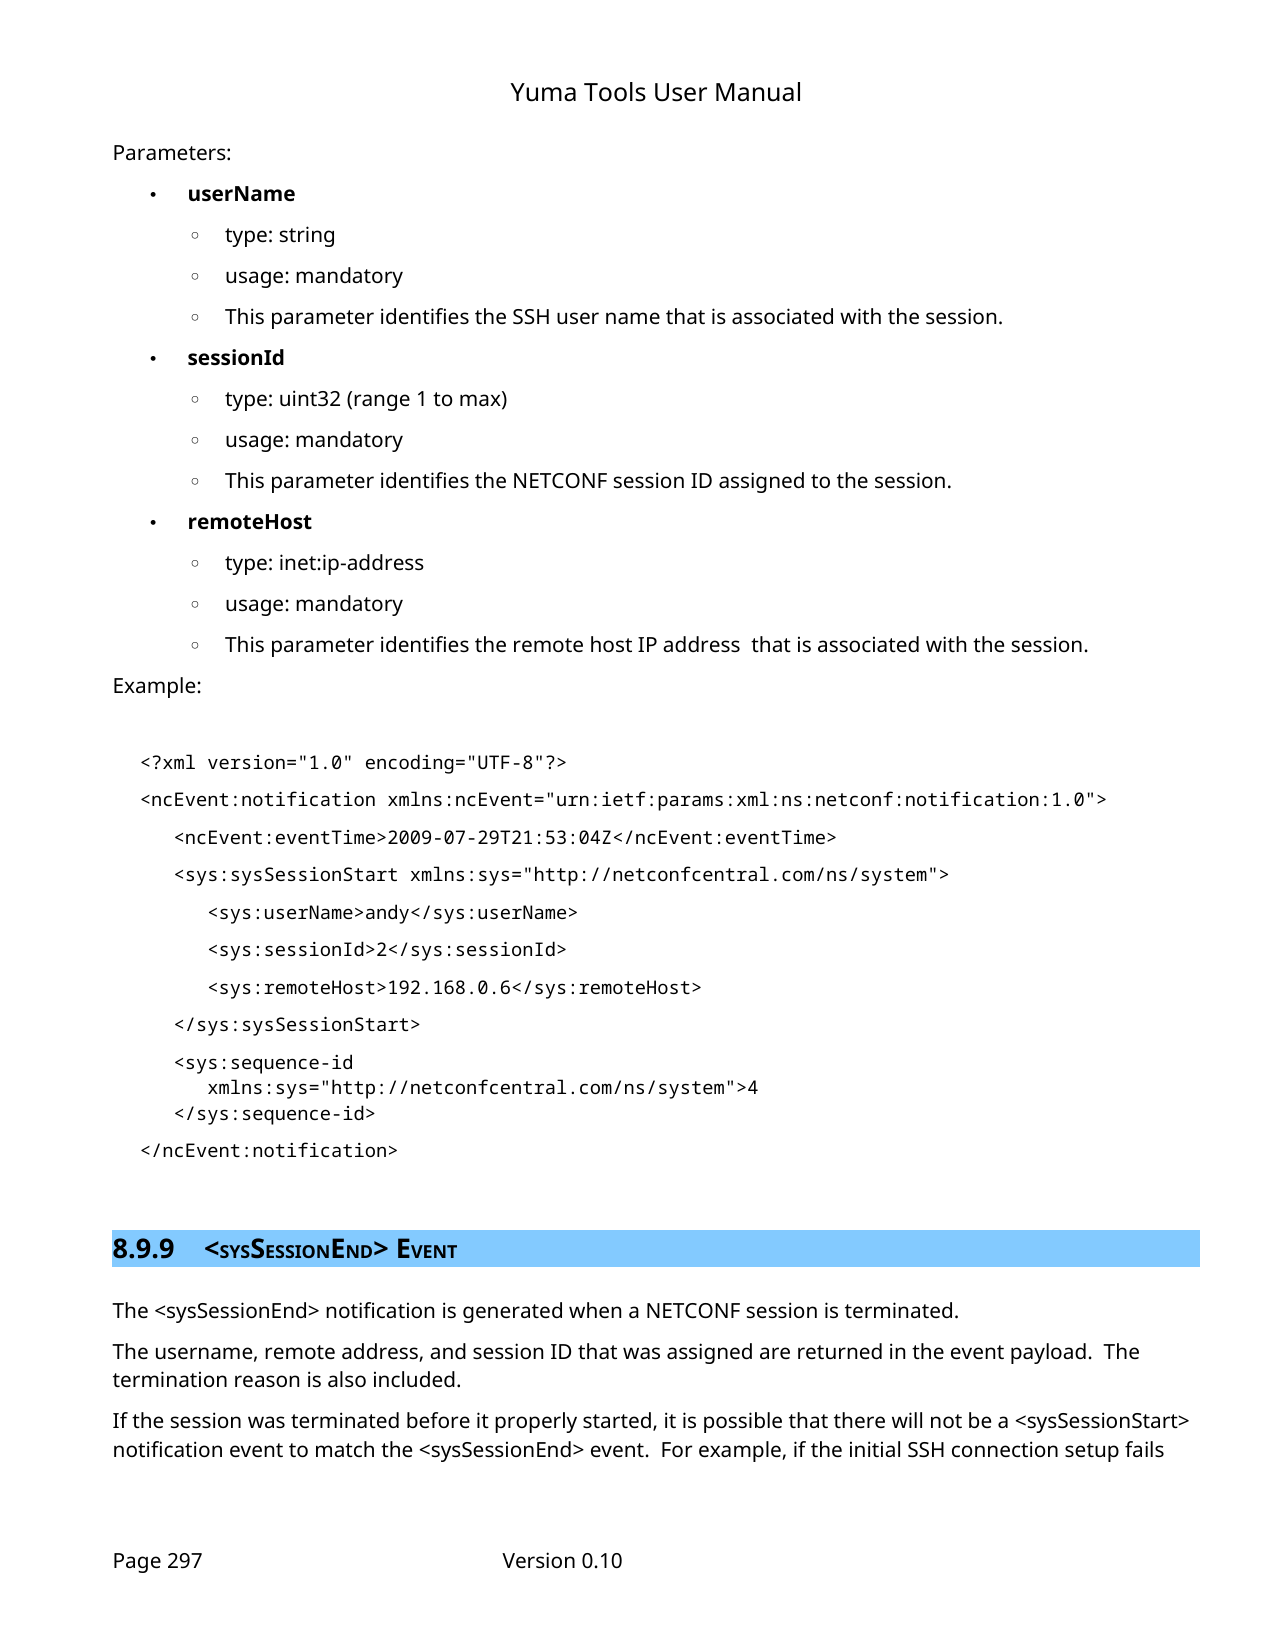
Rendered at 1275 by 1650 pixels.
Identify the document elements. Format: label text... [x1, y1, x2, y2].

text <ncEvent:notification xmlns:ncEvent="urn:ietf:params:xml:ns:netconf:notification:1.0"> [139, 787, 1200, 812]
list type: string [187, 220, 1200, 249]
list sessionId [150, 343, 1200, 372]
list remoteHost [150, 507, 1200, 535]
text The <sysSessionEnd> notification is generated when a NETCONF session is terminated. [112, 1296, 1200, 1324]
list This parameter identifies the SSH user name that is associated with the session. [187, 302, 1200, 331]
subtitle <sysSessionEnd> Event [112, 1230, 1200, 1267]
text If the session was terminated before it properly started, it is possible that there will not be a <sysSessionStart> notification event to match the <sysSessionEnd> event. For example, if the initial SSH connection setup fails [112, 1406, 1200, 1463]
list usage: mandatory [187, 425, 1200, 453]
text <sys:sessionId>2</sys:sessionId> [139, 937, 1200, 962]
text <?xml version="1.0" encoding="UTF-8"?> [139, 749, 1200, 775]
list usage: mandatory [187, 589, 1200, 617]
list type: uint32 (range 1 to max) [187, 384, 1200, 413]
text </ncEvent:notification> [139, 1138, 1200, 1163]
text <ncEvent:eventTime>2009-07-29T21:53:04Z</ncEvent:eventTime> [139, 824, 1200, 850]
list userName [150, 179, 1200, 208]
text Parameters: [112, 138, 1200, 167]
list type: inet:ip-address [187, 548, 1200, 576]
list usage: mandatory [187, 261, 1200, 290]
text <sys:sequence-id xmlns:sys="http://netconfcentral.com/ns/system">4 </sys:sequence-id> [139, 1049, 1200, 1126]
text </sys:sysSessionStart> [139, 1012, 1200, 1037]
text <sys:sysSessionStart xmlns:sys="http://netconfcentral.com/ns/system"> [139, 862, 1200, 887]
list This parameter identifies the NETCONF session ID assigned to the session. [187, 466, 1200, 494]
text <sys:remoteHost>192.168.0.6</sys:remoteHost> [139, 974, 1200, 1000]
text Example: [112, 671, 1200, 699]
text The username, remote address, and session ID that was assigned are returned in the event payload. The termination reason is also included. [112, 1337, 1200, 1394]
text <sys:userName>andy</sys:userName> [139, 899, 1200, 925]
list This parameter identifies the remote host IP address that is associated with the session. [187, 630, 1200, 658]
